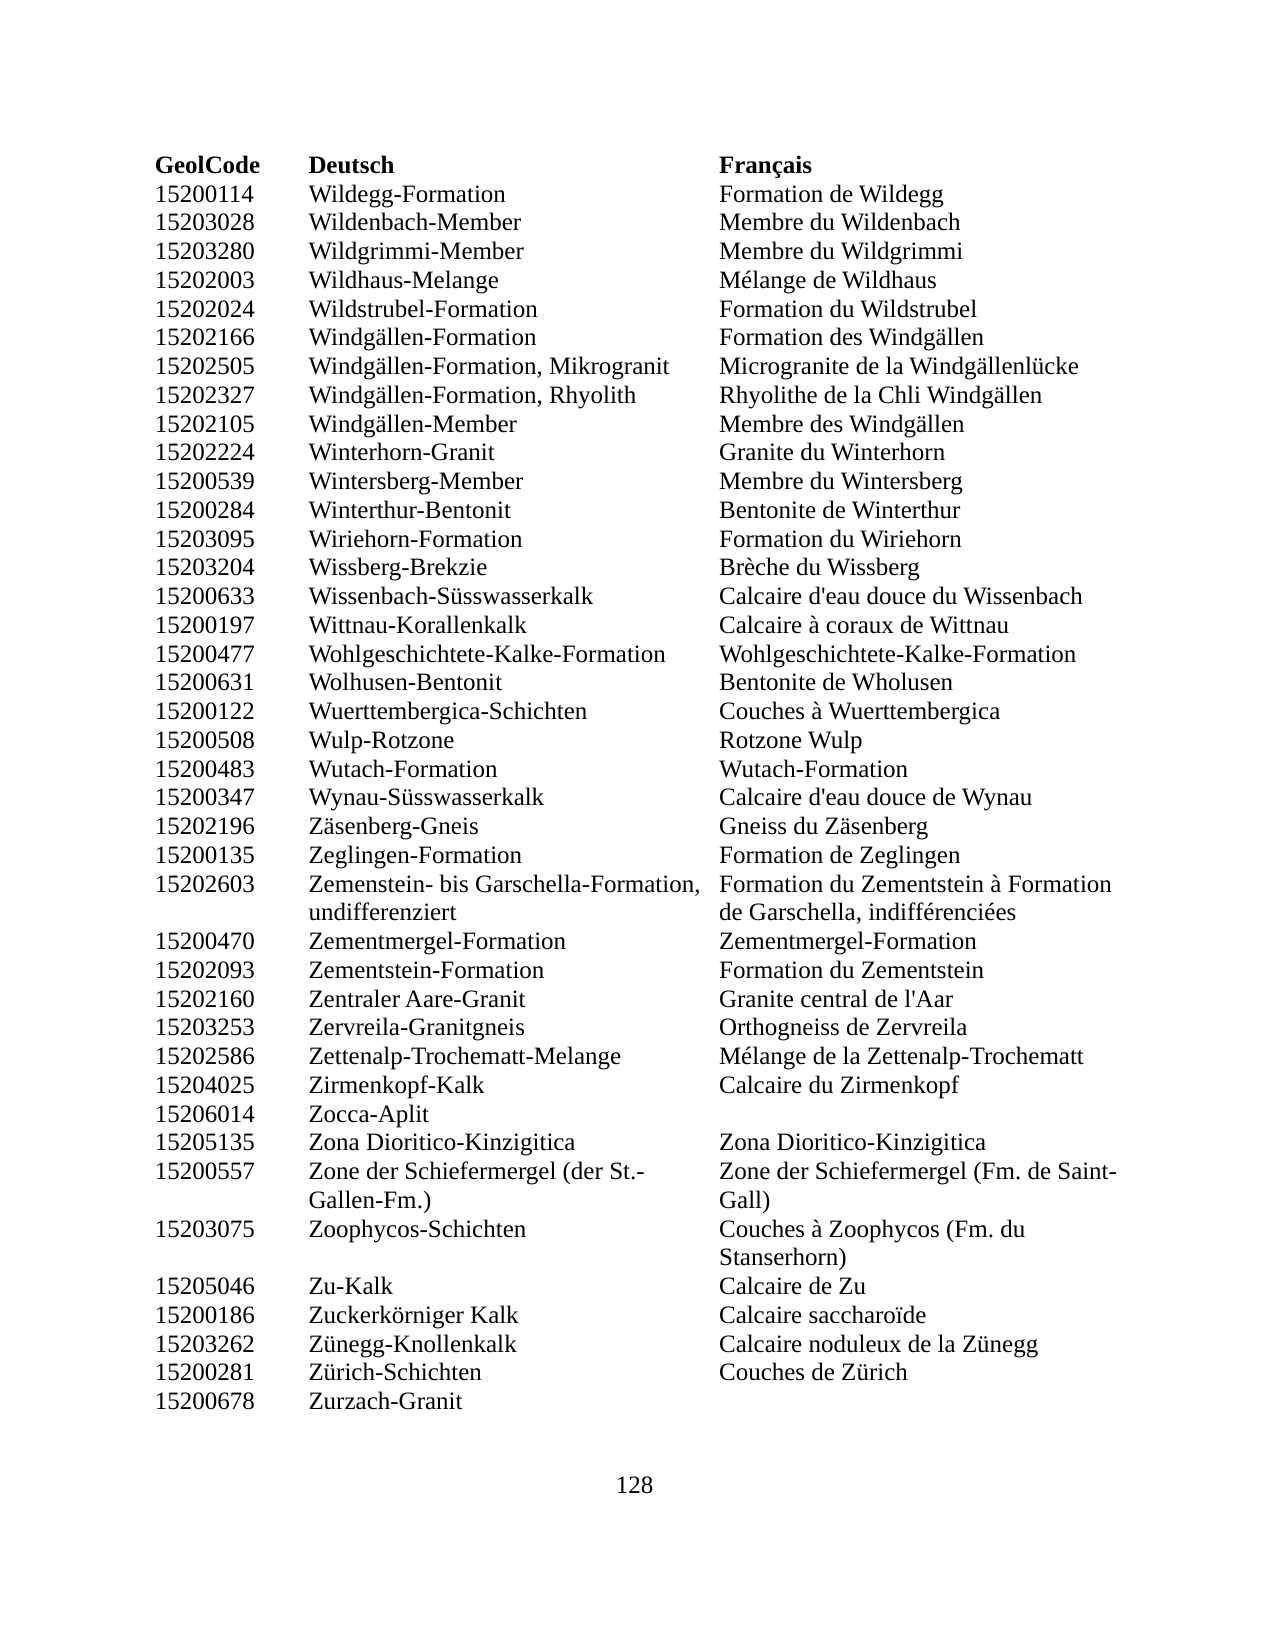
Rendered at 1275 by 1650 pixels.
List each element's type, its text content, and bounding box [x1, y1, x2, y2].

table_cell Formation du Wildstrubel [714, 294, 1125, 322]
table_cell Wynau-Süsswasserkalk [304, 783, 714, 811]
table_header Français [714, 150, 1125, 179]
table_cell Zona Dioritico-Kinzigitica [714, 1128, 1125, 1156]
table_cell 15202024 [150, 294, 304, 322]
table_cell Mélange de Wildhaus [714, 265, 1125, 294]
table_cell Zementstein-Formation [304, 955, 714, 984]
table_cell Membre du Wildgrimmi [714, 236, 1125, 265]
table_cell Brèche du Wissberg [714, 553, 1125, 581]
table_cell Formation des Windgällen [714, 323, 1125, 351]
table_cell Couches de Zürich [714, 1358, 1125, 1386]
table_cell Zu-Kalk [304, 1271, 714, 1300]
table_cell 15205135 [150, 1128, 304, 1156]
table_cell Windgällen-Formation [304, 323, 714, 351]
table_cell 15203095 [150, 524, 304, 552]
table_header Deutsch [304, 150, 714, 179]
table_cell 15202196 [150, 811, 304, 840]
table_cell 15202505 [150, 351, 304, 380]
table_cell Zuckerkörniger Kalk [304, 1300, 714, 1329]
table_cell 15202603 [150, 869, 304, 926]
table_cell Membre des Windgällen [714, 409, 1125, 437]
table_cell Formation de Wildegg [714, 179, 1125, 207]
table_cell Winterthur-Bentonit [304, 495, 714, 524]
table_cell Zirmenkopf-Kalk [304, 1070, 714, 1099]
table_cell Zäsenberg-Gneis [304, 811, 714, 840]
table_cell Zemenstein- bis Garschella-Formation, undifferenziert [304, 869, 714, 926]
table_cell Winterhorn-Granit [304, 438, 714, 466]
table_cell 15205046 [150, 1271, 304, 1300]
table_cell Calcaire du Zirmenkopf [714, 1070, 1125, 1099]
table_cell Zürich-Schichten [304, 1358, 714, 1386]
table_cell 15200633 [150, 581, 304, 610]
table_cell Zettenalp-Trochematt-Melange [304, 1041, 714, 1070]
table_cell 15202105 [150, 409, 304, 437]
table_cell Windgällen-Formation, Mikrogranit [304, 351, 714, 380]
table_cell 15200678 [150, 1386, 304, 1415]
table_cell Zünegg-Knollenkalk [304, 1329, 714, 1357]
table_cell 15203262 [150, 1329, 304, 1357]
table_cell 15200631 [150, 668, 304, 696]
table_cell Wildstrubel-Formation [304, 294, 714, 322]
table_cell Granite du Winterhorn [714, 438, 1125, 466]
table_cell Calcaire d'eau douce du Wissenbach [714, 581, 1125, 610]
table_cell 15200284 [150, 495, 304, 524]
table_cell Zocca-Aplit [304, 1099, 714, 1127]
table_cell Wulp-Rotzone [304, 725, 714, 754]
table_cell Zervreila-Granitgneis [304, 1013, 714, 1041]
table_cell Wintersberg-Member [304, 466, 714, 495]
table_cell 15202160 [150, 984, 304, 1012]
table_cell 15200508 [150, 725, 304, 754]
table_cell 15200281 [150, 1358, 304, 1386]
table_cell Wuerttembergica-Schichten [304, 696, 714, 725]
table_cell Calcaire noduleux de la Zünegg [714, 1329, 1125, 1357]
table_cell Wildegg-Formation [304, 179, 714, 207]
table_cell 15202093 [150, 955, 304, 984]
table_cell 15200477 [150, 639, 304, 667]
table_cell 15200186 [150, 1300, 304, 1329]
table_cell Formation du Wiriehorn [714, 524, 1125, 552]
table_cell Wittnau-Korallenkalk [304, 610, 714, 639]
table_cell 15200135 [150, 840, 304, 869]
table_cell Calcaire saccharoïde [714, 1300, 1125, 1329]
table_cell Wildhaus-Melange [304, 265, 714, 294]
table_cell 15200114 [150, 179, 304, 207]
table_cell Microgranite de la Windgällenlücke [714, 351, 1125, 380]
table_cell 15203253 [150, 1013, 304, 1041]
table_cell Zeglingen-Formation [304, 840, 714, 869]
table_cell 15203075 [150, 1214, 304, 1271]
table_cell Wohlgeschichtete-Kalke-Formation [304, 639, 714, 667]
table_cell Wolhusen-Bentonit [304, 668, 714, 696]
table_cell Rhyolithe de la Chli Windgällen [714, 380, 1125, 409]
table_cell 15200483 [150, 754, 304, 782]
table_cell Wissenbach-Süsswasserkalk [304, 581, 714, 610]
table_cell Membre du Wintersberg [714, 466, 1125, 495]
table_cell Granite central de l'Aar [714, 984, 1125, 1012]
table_cell Calcaire d'eau douce de Wynau [714, 783, 1125, 811]
table_cell [714, 1386, 1125, 1415]
table_cell Formation du Zementstein à Formation de Garschella, indifférenciées [714, 869, 1125, 926]
table_cell Bentonite de Wholusen [714, 668, 1125, 696]
table_cell 15202003 [150, 265, 304, 294]
table_cell 15206014 [150, 1099, 304, 1127]
table_cell 15200470 [150, 926, 304, 955]
table_cell 15200539 [150, 466, 304, 495]
table_cell 15202224 [150, 438, 304, 466]
table_cell Membre du Wildenbach [714, 208, 1125, 236]
table_cell Zone der Schiefermergel (Fm. de Saint-Gall) [714, 1156, 1125, 1214]
table_cell Wutach-Formation [304, 754, 714, 782]
table_cell Formation du Zementstein [714, 955, 1125, 984]
table_cell Couches à Wuerttembergica [714, 696, 1125, 725]
table_cell Rotzone Wulp [714, 725, 1125, 754]
table_cell Wutach-Formation [714, 754, 1125, 782]
table_cell Zona Dioritico-Kinzigitica [304, 1128, 714, 1156]
table_header GeolCode [150, 150, 304, 179]
table_cell 15204025 [150, 1070, 304, 1099]
table_cell 15200197 [150, 610, 304, 639]
table_cell Wildenbach-Member [304, 208, 714, 236]
table_cell 15203028 [150, 208, 304, 236]
table_cell Zentraler Aare-Granit [304, 984, 714, 1012]
table_cell Zurzach-Granit [304, 1386, 714, 1415]
table_cell Formation de Zeglingen [714, 840, 1125, 869]
table_cell Wissberg-Brekzie [304, 553, 714, 581]
table_cell Calcaire à coraux de Wittnau [714, 610, 1125, 639]
table_cell 15202327 [150, 380, 304, 409]
table_cell Zementmergel-Formation [714, 926, 1125, 955]
table_cell Mélange de la Zettenalp-Trochematt [714, 1041, 1125, 1070]
table_cell Windgällen-Formation, Rhyolith [304, 380, 714, 409]
table_cell 15203280 [150, 236, 304, 265]
table_cell Calcaire de Zu [714, 1271, 1125, 1300]
table_cell Bentonite de Winterthur [714, 495, 1125, 524]
table_cell Wohlgeschichtete-Kalke-Formation [714, 639, 1125, 667]
table_cell 15200557 [150, 1156, 304, 1214]
table_cell Zementmergel-Formation [304, 926, 714, 955]
table_cell Couches à Zoophycos (Fm. du Stanserhorn) [714, 1214, 1125, 1271]
table_cell 15200347 [150, 783, 304, 811]
table_cell 15202586 [150, 1041, 304, 1070]
table_cell [714, 1099, 1125, 1127]
table_cell Zoophycos-Schichten [304, 1214, 714, 1271]
table_cell 15203204 [150, 553, 304, 581]
table_cell 15200122 [150, 696, 304, 725]
table_cell Zone der Schiefermergel (der St.-Gallen-Fm.) [304, 1156, 714, 1214]
table_cell Orthogneiss de Zervreila [714, 1013, 1125, 1041]
table_cell Wildgrimmi-Member [304, 236, 714, 265]
table_cell 15202166 [150, 323, 304, 351]
table_cell Gneiss du Zäsenberg [714, 811, 1125, 840]
table_cell Windgällen-Member [304, 409, 714, 437]
table_cell Wiriehorn-Formation [304, 524, 714, 552]
